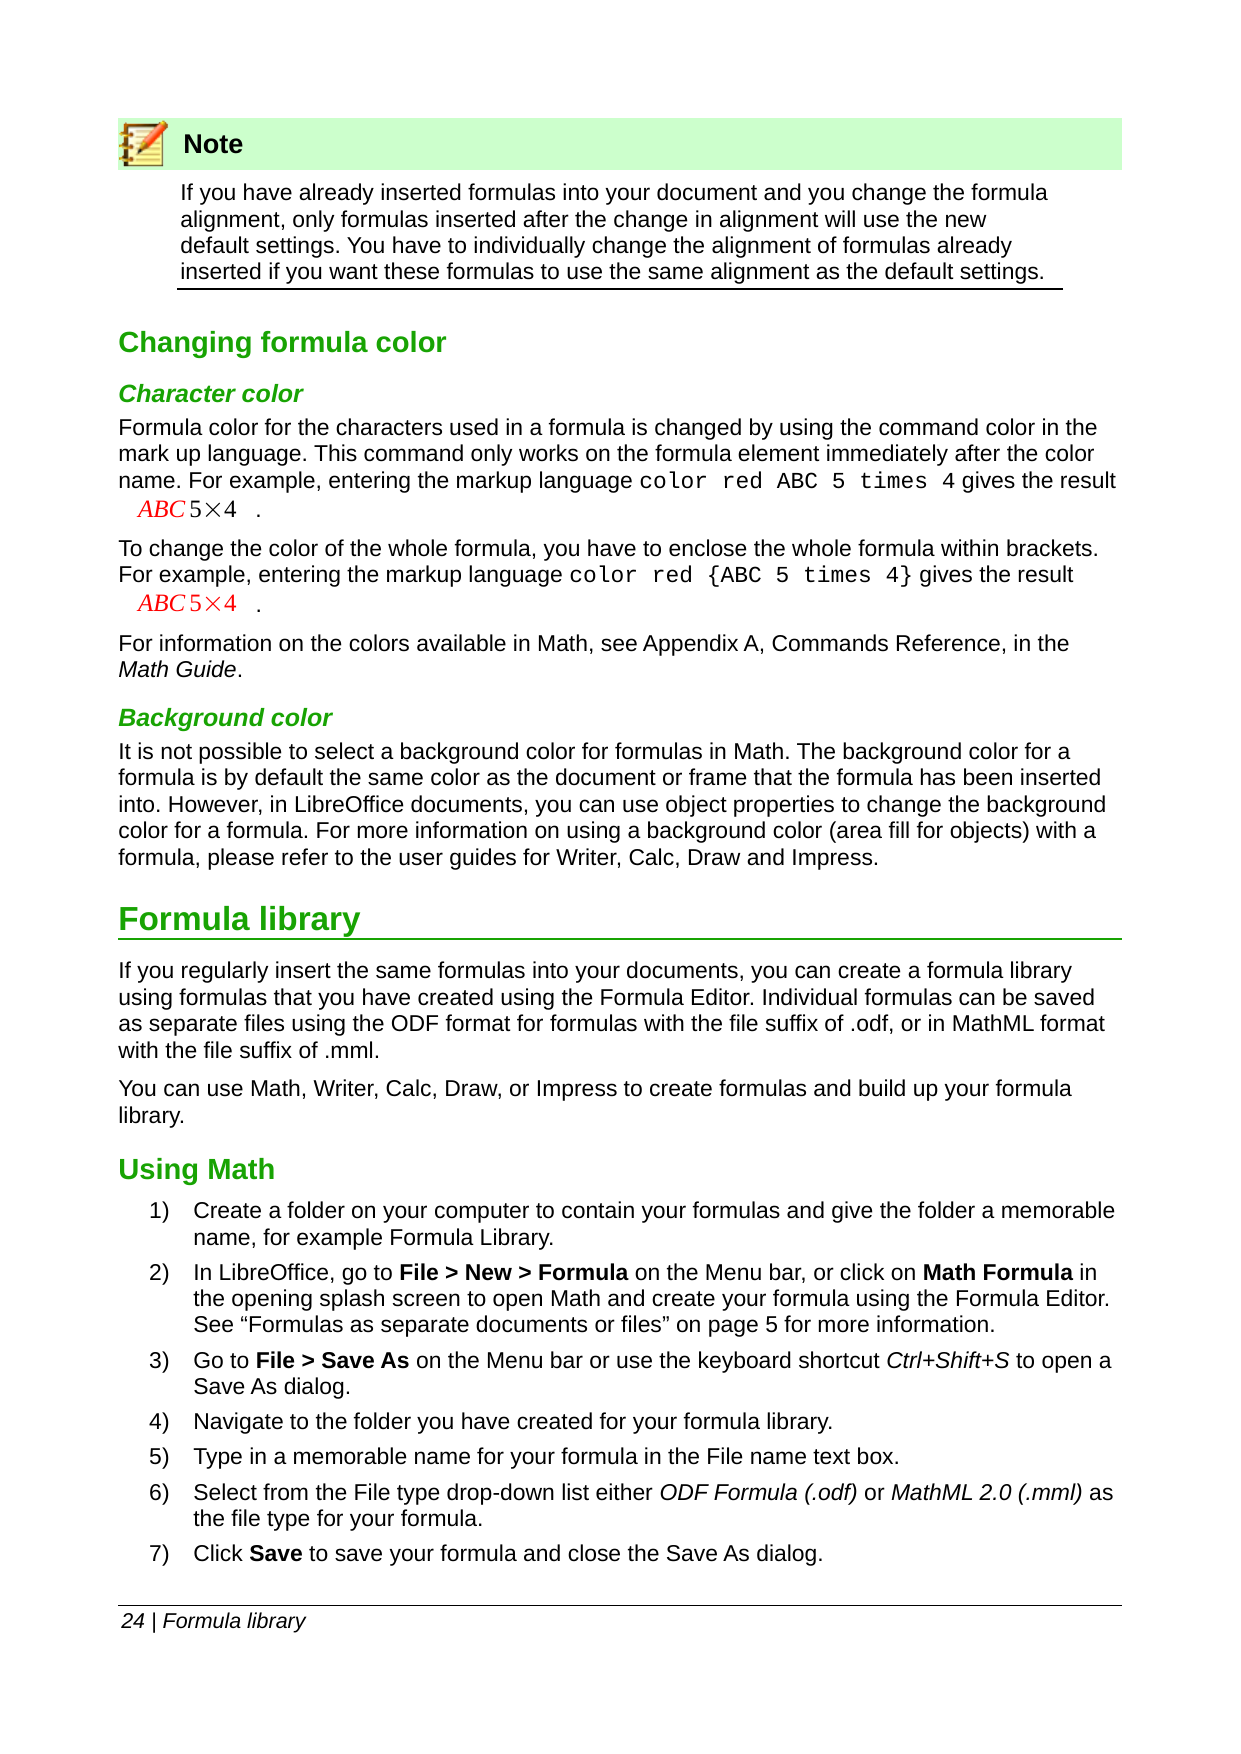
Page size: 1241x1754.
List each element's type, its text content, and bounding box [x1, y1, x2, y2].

subtitle Note [118, 118, 1122, 170]
list Type in a memorable name for your formula in the File name text box. [169, 1443, 1122, 1470]
subtitle Character color [118, 379, 1122, 408]
subtitle Changing formula color [118, 325, 1122, 359]
text For information on the colors available in Math, see Appendix A, Commands Reference, in the Math Guide. [118, 630, 1122, 683]
text Formula color for the characters used in a formula is changed by using the command color in the mark up language. This command only works on the formula element immediately after the color name. For example, entering the markup language color red ABC 5 times 4 gives the result . [118, 414, 1122, 523]
subtitle Background color [118, 703, 1122, 732]
list Navigate to the folder you have created for your formula library. [169, 1408, 1122, 1434]
list In LibreOffice, go to File > New > Formula on the Menu bar, or click on Math Formula in the opening splash screen to open Math and create your formula using the Formula Editor. See “Formulas as separate documents or files” on page 5 for more information. [169, 1259, 1122, 1338]
text If you have already inserted formulas into your document and you change the formula alignment, only formulas inserted after the change in alignment will use the new default settings. You have to individually change the alignment of formulas already inserted if you want these formulas to use the same alignment as the default settings. [177, 176, 1063, 288]
text You can use Math, Writer, Calc, Draw, or Impress to create formulas and build up your formula library. [118, 1075, 1122, 1128]
list Create a folder on your computer to contain your formulas and give the folder a memorable name, for example Formula Library. [169, 1197, 1122, 1250]
text To change the color of the whole formula, you have to enclose the whole formula within brackets. For example, entering the markup language color red {ABC 5 times 4} gives the result. [118, 535, 1122, 617]
list Click Save to save your formula and close the Save As dialog. [169, 1540, 1122, 1566]
text If you regularly insert the same formulas into your documents, you can create a formula library using formulas that you have created using the Formula Editor. Individual formulas can be saved as separate files using the ODF format for formulas with the file suffix of .odf, or in MathML format with the file suffix of .mml. [118, 957, 1122, 1063]
subtitle Using Math [118, 1152, 1122, 1185]
text It is not possible to select a background color for formulas in Math. The background color for a formula is by default the same color as the document or frame that the formula has been inserted into. However, in LibreOffice documents, you can use object properties to change the background color for a formula. For more information on using a background color (area fill for objects) with a formula, please refer to the user guides for Writer, Calc, Draw and Impress. [118, 738, 1122, 870]
list Select from the File type drop-down list either ODF Formula (.odf) or MathML 2.0 (.mml) as the file type for your formula. [169, 1478, 1122, 1531]
subtitle Formula library [118, 899, 1122, 938]
picture [119, 119, 170, 170]
list Go to File > Save As on the Menu bar or use the keyboard shortcut Ctrl+Shift+S to open a Save As dialog. [169, 1347, 1122, 1399]
